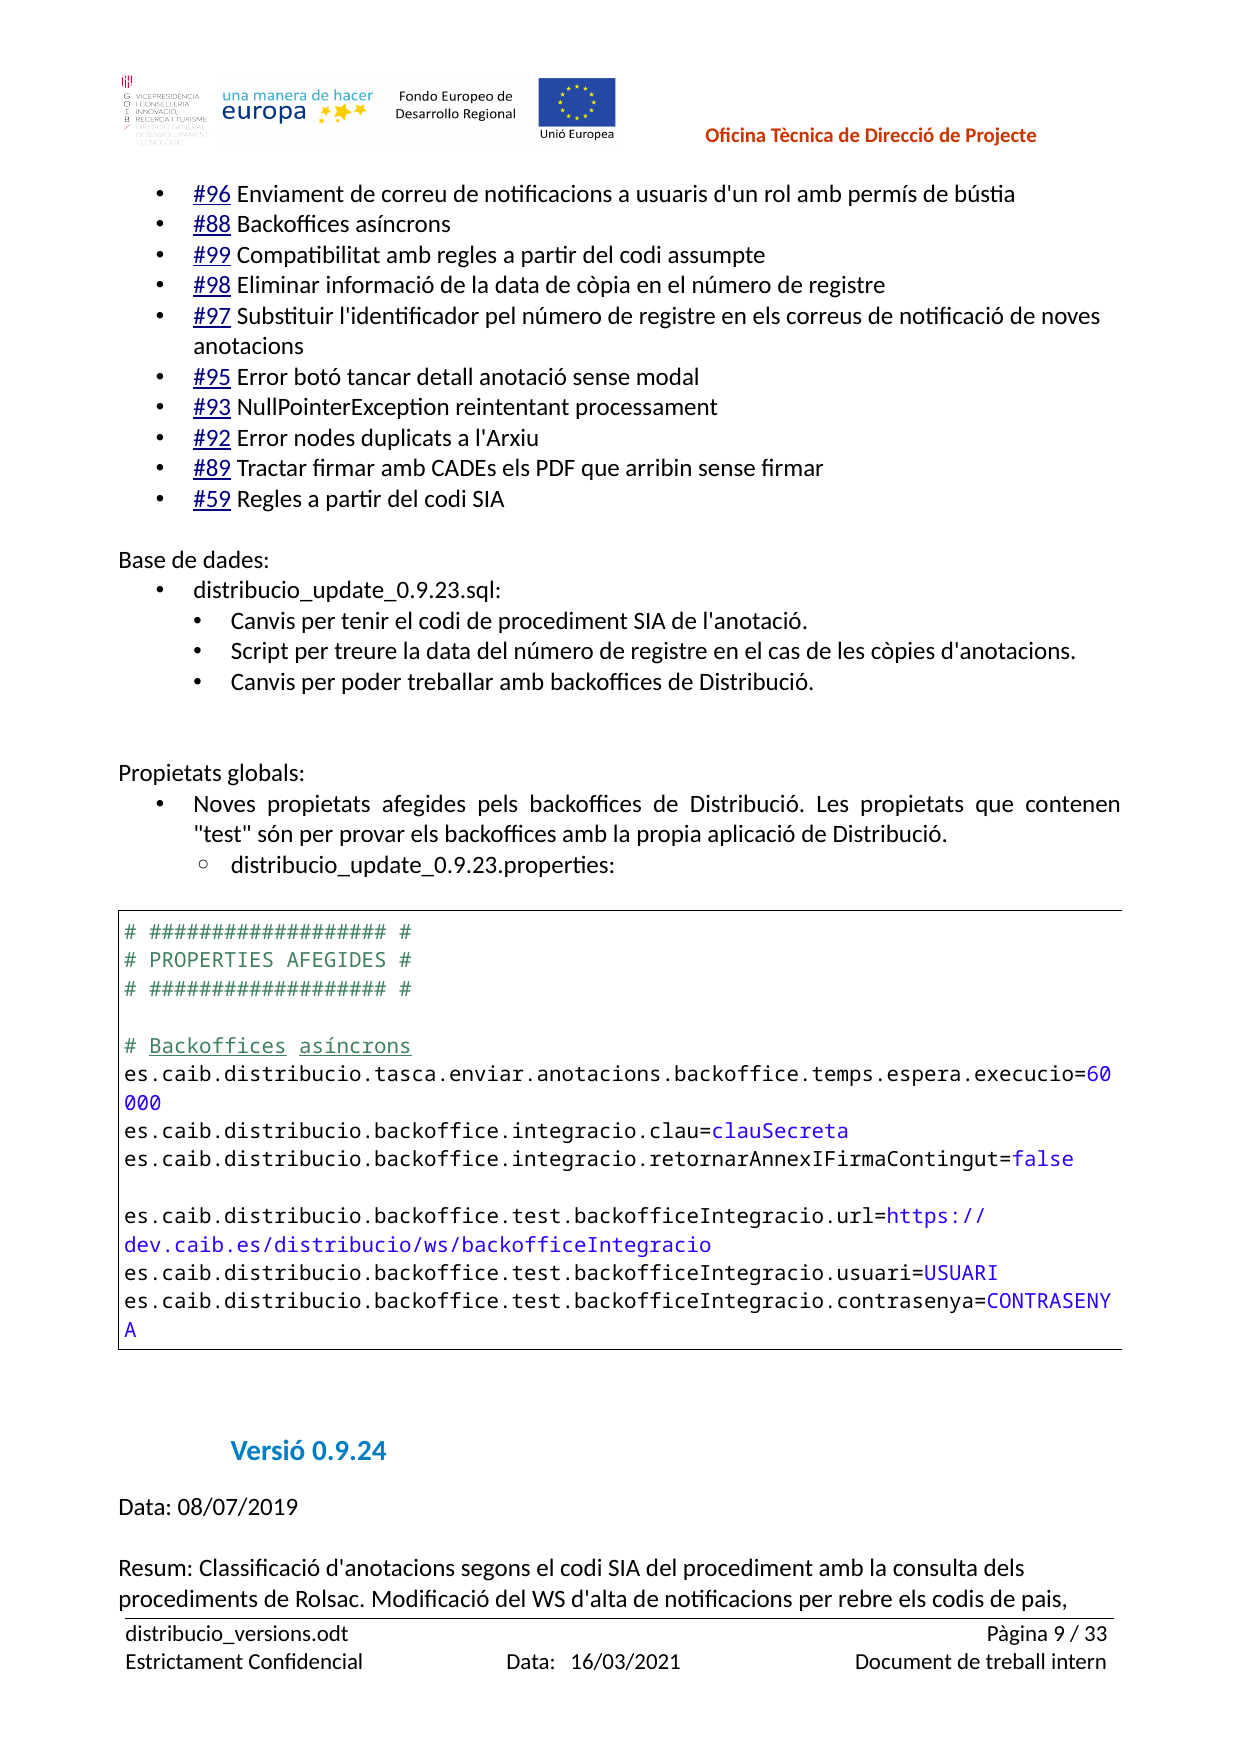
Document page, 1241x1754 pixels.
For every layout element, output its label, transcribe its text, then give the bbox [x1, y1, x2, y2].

list distribucio_update_0.9.23.properties: [193, 849, 1122, 880]
picture [118, 73, 213, 147]
list distribucio_update_0.9.23.sql: [156, 574, 1122, 605]
list #97 Substituir l'identificador pel número de registre en els correus de notificació de noves anotacions [156, 300, 1122, 361]
text Data: 08/07/2019 [118, 1491, 1122, 1522]
list #99 Compatibilitat amb regles a partir del codi assumpte [156, 239, 1122, 269]
text Propietats globals: [118, 758, 1122, 788]
list #92 Error nodes duplicats a l'Arxiu [156, 422, 1122, 452]
list Noves propietats afegides pels backoffices de Distribució. Les propietats que contenen "test" són per provar els backoffices amb la propia aplicació de Distribució. [156, 788, 1122, 849]
list #89 Tractar firmar amb CADEs els PDF que arribin sense firmar [156, 452, 1122, 483]
list #95 Error botó tancar detall anotació sense modal [156, 361, 1122, 391]
list #88 Backoffices asíncrons [156, 208, 1122, 239]
subtitle Versió 0.9.24 [153, 1432, 1122, 1468]
text Resum: Classificació d'anotacions segons el codi SIA del procediment amb la consulta dels procediments de Rolsac. Modificació del WS d'alta de notificacions per rebre els codis de pais, [118, 1552, 1122, 1613]
list #98 Eliminar informació de la data de còpia en el número de registre [156, 269, 1122, 300]
list #93 NullPointerException reintentant processament [156, 391, 1122, 422]
list Canvis per tenir el codi de procediment SIA de l'anotació. [193, 605, 1122, 636]
list Script per treure la data del número de registre en el cas de les còpies d'anotacions. [193, 636, 1122, 666]
text Base de dades: [118, 544, 1122, 574]
list #59 Regles a partir del codi SIA [156, 483, 1122, 513]
list Canvis per poder treballar amb backoffices de Distribució. [193, 666, 1122, 697]
picture [219, 73, 621, 147]
list #96 Enviament de correu de notificacions a usuaris d'un rol amb permís de bústia [156, 178, 1122, 208]
table_header # ################### # # PROPERTIES AFEGIDES # # ################### # # Backoffices asíncrons es.caib.distribucio.tasca.enviar.anotacions.backoffice.temps.espera.execucio=60000 es.caib.distribucio.backoffice.integracio.clau=clauSecreta es.caib.distribucio.backoffice.integracio.retornarAnnexIFirmaContingut=false es.caib.distribucio.backoffice.test.backofficeIntegracio.url=https://dev.caib.es/distribucio/ws/backofficeIntegracio es.caib.distribucio.backoffice.test.backofficeIntegracio.usuari=USUARI es.caib.distribucio.backoffice.test.backofficeIntegracio.contrasenya=CONTRASENYA [119, 911, 1122, 1349]
